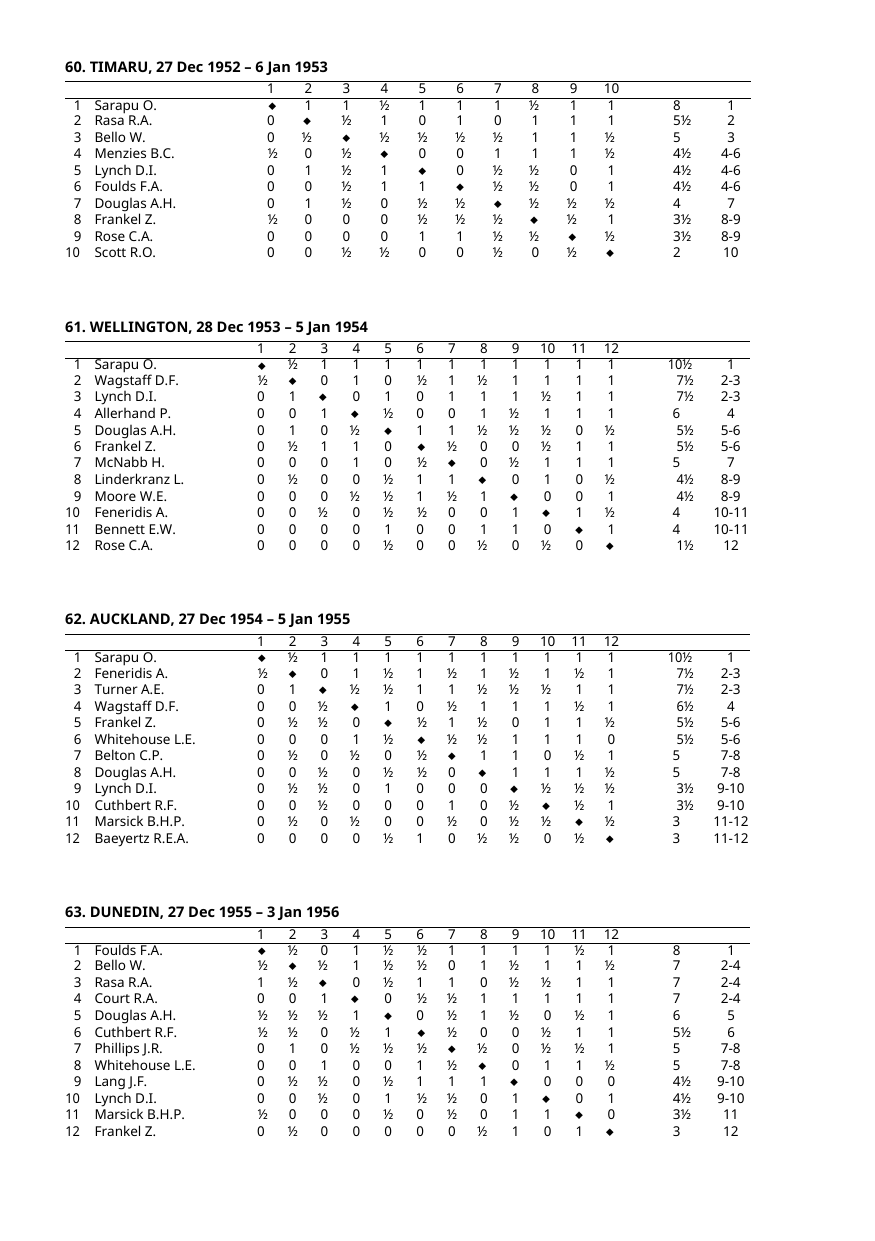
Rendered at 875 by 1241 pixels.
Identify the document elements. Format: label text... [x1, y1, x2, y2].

table_cell 5 [646, 131, 708, 147]
table_cell 0 [468, 782, 499, 799]
table_cell Rasa R.A. [88, 976, 224, 992]
table_cell 1 [563, 456, 595, 473]
table_cell ½ [403, 131, 441, 147]
table_cell 12 [703, 539, 750, 556]
table_cell  [531, 1092, 563, 1108]
table_cell 12 [705, 1125, 750, 1141]
table_cell  [468, 473, 499, 489]
table_cell 0 [595, 1075, 645, 1092]
table_cell 7½ [641, 683, 703, 699]
table_cell Sarapu O. [88, 651, 224, 666]
table_cell 0 [220, 230, 289, 246]
table_cell 1 [276, 423, 308, 440]
table_cell Lynch D.I. [88, 782, 224, 799]
table_cell 1 [436, 423, 468, 440]
table_cell Cuthbert R.F. [88, 799, 224, 815]
table_cell  [500, 782, 531, 799]
table_cell 2 [65, 666, 88, 683]
table_cell 9-10 [703, 799, 750, 815]
table_cell [88, 928, 224, 943]
table_cell 1 [403, 180, 441, 197]
table_cell 1 [517, 147, 555, 164]
table_cell 6 [705, 1026, 750, 1042]
table_cell 0 [340, 473, 372, 489]
table_cell 4 [641, 506, 703, 522]
table_cell Marsick B.H.P. [88, 1108, 224, 1125]
table_cell 0 [218, 473, 276, 489]
table_cell 7 [708, 197, 751, 213]
table_cell 1 [308, 993, 340, 1009]
table_cell Cuthbert R.F. [88, 1026, 224, 1042]
table_cell 5½ [641, 423, 703, 440]
table_cell 1 [500, 1125, 531, 1141]
table_cell 0 [340, 799, 372, 815]
table_cell  [276, 959, 308, 976]
table_cell 0 [276, 799, 308, 815]
table_cell ½ [593, 147, 646, 164]
table_cell 0 [372, 456, 404, 473]
table_cell 5 [372, 635, 404, 650]
table_cell 0 [276, 539, 308, 556]
table_cell ½ [436, 733, 468, 749]
table_cell 1 [595, 490, 641, 506]
table_cell 0 [225, 782, 276, 799]
table_cell 1 [404, 1059, 436, 1075]
table_cell 3 [65, 390, 88, 407]
table_cell [645, 928, 705, 943]
table_cell ½ [372, 683, 404, 699]
table_cell [641, 635, 703, 650]
table_cell 0 [340, 976, 372, 992]
table_cell 1 [220, 82, 289, 97]
table_cell  [372, 423, 404, 440]
table_cell 2-4 [705, 976, 750, 992]
table_cell 0 [276, 1059, 308, 1075]
table_cell 0 [340, 1125, 372, 1141]
table_cell 9 [500, 342, 531, 357]
table_cell 1 [563, 733, 595, 749]
table_cell  [404, 1026, 436, 1042]
table_cell 0 [225, 1125, 276, 1141]
table_cell 11 [705, 1108, 750, 1125]
table_cell 0 [563, 423, 595, 440]
table_cell 1 [404, 651, 436, 666]
table_cell 1 [595, 1009, 645, 1026]
table_cell 1 [563, 766, 595, 782]
table_cell 5 [641, 766, 703, 782]
table_cell Whitehouse L.E. [88, 733, 224, 749]
table_cell 1 [365, 114, 403, 131]
table_cell ½ [500, 959, 531, 976]
table_cell 0 [468, 1108, 499, 1125]
table_cell 1 [276, 683, 308, 699]
table_cell ½ [500, 815, 531, 832]
table_cell 11 [65, 1108, 88, 1125]
table_cell ½ [436, 1092, 468, 1108]
table_cell 0 [531, 832, 563, 848]
table_cell 0 [225, 733, 276, 749]
table_cell 1 [308, 651, 340, 666]
table_cell ½ [531, 683, 563, 699]
table_cell 0 [595, 733, 641, 749]
table_cell ½ [276, 716, 308, 733]
table_cell ½ [517, 164, 555, 180]
table_cell 2 [646, 246, 708, 263]
table_cell 8 [646, 99, 708, 114]
table_cell ½ [403, 197, 441, 213]
table_cell  [436, 1042, 468, 1058]
table_cell 4½ [641, 473, 703, 489]
table_cell 0 [218, 506, 276, 522]
table_cell 0 [404, 1125, 436, 1141]
table_cell 12 [595, 342, 641, 357]
table_cell ½ [308, 782, 340, 799]
table_cell 0 [468, 456, 499, 473]
table_cell 0 [220, 164, 289, 180]
table_cell 0 [289, 246, 327, 263]
table_cell ½ [404, 1042, 436, 1058]
table_cell 0 [500, 1026, 531, 1042]
table_cell 0 [220, 246, 289, 263]
table_cell [708, 82, 751, 97]
table_cell 0 [225, 700, 276, 716]
table_cell 1 [563, 1059, 595, 1075]
table_cell ½ [327, 147, 365, 164]
table_cell 5 [645, 1059, 705, 1075]
table_cell 0 [308, 1125, 340, 1141]
table_cell 1 [500, 993, 531, 1009]
table_cell ½ [372, 490, 404, 506]
table_cell 0 [220, 114, 289, 131]
table_cell ½ [500, 683, 531, 699]
table_cell 0 [340, 782, 372, 799]
table_cell 5 [65, 164, 88, 180]
table_cell 1 [555, 131, 592, 147]
table_cell Feneridis A. [88, 506, 218, 522]
table_cell 5½ [641, 716, 703, 733]
table_cell ½ [372, 407, 404, 423]
table_cell ½ [531, 539, 563, 556]
table_cell ½ [531, 976, 563, 992]
table_cell ½ [555, 246, 592, 263]
table_cell 10½ [641, 359, 703, 374]
table_cell 1 [555, 99, 592, 114]
table_cell ½ [308, 700, 340, 716]
table_cell 1 [403, 99, 441, 114]
table_cell  [468, 766, 499, 782]
table_cell 5 [645, 1042, 705, 1058]
table_cell 1 [500, 523, 531, 539]
table_cell 8 [468, 635, 499, 650]
table_cell 1 [340, 959, 372, 976]
table_cell  [595, 832, 641, 848]
table_cell 12 [595, 928, 645, 943]
table_cell 1 [563, 374, 595, 390]
table_cell 0 [308, 456, 340, 473]
table_cell 0 [225, 799, 276, 815]
table_cell ½ [595, 1059, 645, 1075]
table_cell ½ [563, 1042, 595, 1058]
table_cell 0 [436, 832, 468, 848]
table_cell 1 [404, 359, 436, 374]
table_cell 0 [372, 440, 404, 456]
table_cell 1 [517, 114, 555, 131]
table_cell 0 [308, 944, 340, 959]
table_cell 1 [531, 374, 563, 390]
table_cell 0 [372, 993, 404, 1009]
table_cell 2 [65, 114, 88, 131]
table_cell 1 [500, 651, 531, 666]
table_cell 11 [563, 342, 595, 357]
table_cell ½ [372, 766, 404, 782]
table_cell  [468, 1059, 499, 1075]
table_cell 0 [500, 473, 531, 489]
table_cell ½ [595, 815, 641, 832]
table_cell ½ [403, 213, 441, 230]
table_cell 2-3 [703, 666, 750, 683]
table_cell 1 [595, 993, 645, 1009]
table_cell [65, 928, 88, 943]
table_cell 0 [327, 230, 365, 246]
table_cell 0 [436, 539, 468, 556]
table_cell Lynch D.I. [88, 1092, 224, 1108]
table_cell ½ [404, 456, 436, 473]
table_cell 1 [593, 180, 646, 197]
table_cell 6½ [641, 700, 703, 716]
table_cell  [225, 944, 276, 959]
table_cell  [308, 683, 340, 699]
table_cell Douglas A.H. [88, 766, 224, 782]
table_cell 0 [276, 700, 308, 716]
table_cell Wagstaff D.F. [88, 374, 218, 390]
table_cell 0 [365, 197, 403, 213]
table_cell 0 [340, 1108, 372, 1125]
table_cell 0 [372, 815, 404, 832]
table_cell 5 [65, 1009, 88, 1026]
table_cell ½ [220, 213, 289, 230]
table_cell 0 [308, 539, 340, 556]
table_cell 1 [365, 180, 403, 197]
table_cell ½ [500, 1009, 531, 1026]
table_cell ½ [372, 976, 404, 992]
table_cell  [403, 164, 441, 180]
table_cell Frankel Z. [88, 716, 224, 733]
table_cell ½ [404, 374, 436, 390]
table_cell [88, 82, 220, 97]
table_cell 0 [225, 815, 276, 832]
table_cell ½ [327, 197, 365, 213]
table_cell 1 [500, 506, 531, 522]
table_cell ½ [468, 832, 499, 848]
table_cell [705, 928, 750, 943]
table_cell 2 [276, 342, 308, 357]
table_cell ½ [340, 815, 372, 832]
table_cell 0 [340, 523, 372, 539]
table_cell 1 [372, 1026, 404, 1042]
table_cell 0 [276, 506, 308, 522]
table_cell ½ [436, 490, 468, 506]
table_cell ½ [276, 1125, 308, 1141]
table_cell Frankel Z. [88, 213, 220, 230]
table_cell 0 [276, 523, 308, 539]
table_cell 0 [595, 1108, 645, 1125]
table_cell 1 [563, 390, 595, 407]
table_cell [641, 342, 703, 357]
table_cell 5 [641, 456, 703, 473]
table_cell  [340, 700, 372, 716]
table_cell 0 [276, 407, 308, 423]
table_cell 0 [308, 832, 340, 848]
table_cell ½ [595, 782, 641, 799]
table_cell  [340, 407, 372, 423]
table_cell 0 [479, 114, 517, 131]
table_cell 1 [225, 928, 276, 943]
table_cell ½ [479, 131, 517, 147]
table_cell ½ [372, 959, 404, 976]
table_cell 1 [468, 1075, 499, 1092]
table_cell 0 [225, 749, 276, 766]
table_cell 2 [65, 374, 88, 390]
table_cell ½ [436, 815, 468, 832]
table_cell 0 [372, 1125, 404, 1141]
table_cell 7½ [641, 390, 703, 407]
table_cell 3 [65, 683, 88, 699]
table_cell Douglas A.H. [88, 1009, 224, 1026]
table_cell ½ [531, 1042, 563, 1058]
table_cell ½ [225, 1026, 276, 1042]
table_cell 1 [372, 651, 404, 666]
table_cell Rose C.A. [88, 539, 218, 556]
table_cell 1 [517, 131, 555, 147]
table_cell 0 [436, 506, 468, 522]
table_cell ½ [404, 1092, 436, 1108]
table_cell 3 [327, 82, 365, 97]
table_cell ½ [563, 666, 595, 683]
table_cell 1 [436, 683, 468, 699]
table_cell 3½ [646, 230, 708, 246]
table_cell [88, 635, 224, 650]
table_cell 5 [372, 928, 404, 943]
table_cell 1 [441, 230, 479, 246]
table_cell 12 [595, 635, 641, 650]
table_cell Sarapu O. [88, 359, 218, 374]
table_cell 0 [404, 799, 436, 815]
table_cell ½ [225, 1108, 276, 1125]
table_cell ½ [340, 683, 372, 699]
table_cell 0 [365, 230, 403, 246]
table_cell ½ [276, 944, 308, 959]
table_cell 2 [65, 959, 88, 976]
table_cell 1 [468, 490, 499, 506]
table_cell ½ [340, 1042, 372, 1058]
table_cell Court R.A. [88, 993, 224, 1009]
table_cell ½ [468, 716, 499, 733]
table_cell 10 [593, 82, 646, 97]
table_cell 0 [308, 473, 340, 489]
table_cell ½ [372, 733, 404, 749]
table_cell 3 [641, 832, 703, 848]
table_cell 1 [563, 1125, 595, 1141]
table_cell 7 [703, 456, 750, 473]
table_cell 9 [555, 82, 592, 97]
table_cell  [308, 976, 340, 992]
table_cell 1½ [641, 539, 703, 556]
table_cell 0 [404, 1009, 436, 1026]
table_cell 0 [225, 832, 276, 848]
table_cell  [436, 456, 468, 473]
table_cell 6 [65, 440, 88, 456]
table_cell Turner A.E. [88, 683, 224, 699]
table_cell  [220, 99, 289, 114]
table_cell [65, 342, 88, 357]
table_cell 0 [340, 506, 372, 522]
table_cell ½ [276, 782, 308, 799]
table_cell 10 [531, 342, 563, 357]
table_cell 11 [563, 635, 595, 650]
table_cell 0 [225, 683, 276, 699]
table_cell 1 [308, 1059, 340, 1075]
table_cell 0 [563, 1075, 595, 1092]
table_cell 7 [479, 82, 517, 97]
table_cell 3½ [645, 1108, 705, 1125]
table_cell  [563, 815, 595, 832]
table_cell 10 [65, 799, 88, 815]
table_cell Feneridis A. [88, 666, 224, 683]
table_cell 4 [641, 523, 703, 539]
table_cell 1 [468, 407, 499, 423]
table_cell 4-6 [708, 164, 751, 180]
table_cell 1 [308, 440, 340, 456]
table_cell ½ [218, 374, 276, 390]
table_header 63. DUNEDIN, 27 Dec 1955 – 3 Jan 1956 [65, 904, 750, 927]
table_cell 1 [308, 359, 340, 374]
table_cell ½ [441, 197, 479, 213]
table_cell 1 [372, 359, 404, 374]
table_cell 2 [276, 635, 308, 650]
table_cell 6 [404, 928, 436, 943]
table_cell 1 [595, 651, 641, 666]
table_cell 1 [436, 976, 468, 992]
table_cell 5-6 [703, 440, 750, 456]
table_cell 0 [404, 407, 436, 423]
table_cell ½ [308, 716, 340, 733]
table_cell 1 [479, 147, 517, 164]
table_cell 0 [468, 799, 499, 815]
table_cell 0 [563, 1092, 595, 1108]
table_cell 0 [500, 716, 531, 733]
table_cell 1 [289, 197, 327, 213]
table_cell [65, 635, 88, 650]
table_cell 1 [708, 99, 751, 114]
table_cell Belton C.P. [88, 749, 224, 766]
table_cell ½ [517, 180, 555, 197]
table_cell 0 [531, 523, 563, 539]
table_cell 0 [276, 456, 308, 473]
table_cell 1 [372, 700, 404, 716]
table_cell 1 [340, 733, 372, 749]
table_cell 10½ [641, 651, 703, 666]
table_cell 0 [517, 246, 555, 263]
table_cell 5 [403, 82, 441, 97]
table_cell 1 [468, 523, 499, 539]
table_cell 1 [436, 944, 468, 959]
table_cell 7½ [641, 666, 703, 683]
table_cell 0 [531, 1125, 563, 1141]
table_cell 10 [531, 635, 563, 650]
table_cell 1 [468, 651, 499, 666]
table_cell 1 [531, 700, 563, 716]
table_cell 10 [708, 246, 751, 263]
table_cell 1 [531, 1108, 563, 1125]
table_cell ½ [404, 959, 436, 976]
table_cell 1 [441, 114, 479, 131]
table_cell ½ [468, 374, 499, 390]
table_cell 5½ [641, 733, 703, 749]
table_cell 0 [468, 1092, 499, 1108]
table_cell 0 [225, 1059, 276, 1075]
table_cell 1 [468, 390, 499, 407]
table_cell 2 [289, 82, 327, 97]
table_cell 1 [500, 700, 531, 716]
table_cell 0 [436, 523, 468, 539]
table_cell ½ [500, 799, 531, 815]
table_cell 6 [65, 1026, 88, 1042]
table_cell 0 [225, 1075, 276, 1092]
table_cell 0 [403, 147, 441, 164]
table_cell 1 [531, 1059, 563, 1075]
table_cell Lang J.F. [88, 1075, 224, 1092]
table_cell 1 [563, 976, 595, 992]
table_cell 0 [468, 976, 499, 992]
table_cell ½ [308, 959, 340, 976]
table_cell 1 [340, 456, 372, 473]
table_cell 7 [436, 928, 468, 943]
table_cell  [372, 1009, 404, 1026]
table_cell 1 [340, 666, 372, 683]
table_cell ½ [372, 1075, 404, 1092]
table_cell 9 [500, 928, 531, 943]
table_cell 1 [468, 749, 499, 766]
table_cell 1 [225, 976, 276, 992]
table_cell 1 [340, 374, 372, 390]
table_cell ½ [563, 799, 595, 815]
table_cell 1 [340, 651, 372, 666]
table_cell 1 [563, 1026, 595, 1042]
table_cell  [563, 1108, 595, 1125]
table_cell  [276, 374, 308, 390]
table_cell  [593, 246, 646, 263]
table_cell Bennett E.W. [88, 523, 218, 539]
table_cell ½ [563, 782, 595, 799]
table_cell 1 [531, 993, 563, 1009]
table_cell ½ [327, 180, 365, 197]
table_cell 12 [65, 832, 88, 848]
table_cell ½ [468, 539, 499, 556]
table_cell 10 [65, 1092, 88, 1108]
table_cell ½ [436, 1009, 468, 1026]
table_cell  [404, 733, 436, 749]
table_cell 0 [404, 700, 436, 716]
table_cell ½ [436, 440, 468, 456]
table_cell [65, 82, 88, 97]
table_cell 0 [404, 815, 436, 832]
table_cell ½ [479, 213, 517, 230]
table_cell 9 [65, 490, 88, 506]
table_cell ½ [593, 197, 646, 213]
table_cell 11-12 [703, 832, 750, 848]
table_cell ½ [595, 716, 641, 733]
table_cell  [404, 440, 436, 456]
table_cell 2-4 [705, 993, 750, 1009]
table_cell ½ [563, 832, 595, 848]
table_cell 8-9 [703, 490, 750, 506]
table_cell ½ [276, 1075, 308, 1092]
table_cell 1 [403, 230, 441, 246]
table_cell 1 [531, 666, 563, 683]
table_cell 1 [65, 99, 88, 114]
table_cell 0 [276, 993, 308, 1009]
table_cell 0 [308, 423, 340, 440]
table_cell Foulds F.A. [88, 180, 220, 197]
table_cell ½ [479, 246, 517, 263]
table_cell 0 [218, 407, 276, 423]
table_cell 0 [500, 440, 531, 456]
table_cell 0 [500, 539, 531, 556]
table_cell ½ [593, 131, 646, 147]
table_cell 7 [436, 635, 468, 650]
table_cell 3 [65, 131, 88, 147]
table_cell ½ [404, 749, 436, 766]
table_cell  [595, 539, 641, 556]
table_cell 11 [65, 815, 88, 832]
table_cell 0 [308, 749, 340, 766]
table_cell  [563, 523, 595, 539]
table_cell 1 [703, 359, 750, 374]
table_cell ½ [531, 440, 563, 456]
table_cell 0 [531, 1009, 563, 1026]
table_cell ½ [327, 164, 365, 180]
table_cell 10-11 [703, 506, 750, 522]
table_cell 0 [340, 1092, 372, 1108]
table_cell [703, 342, 750, 357]
table_cell 1 [436, 374, 468, 390]
table_cell 1 [500, 1092, 531, 1108]
table_cell ½ [308, 766, 340, 782]
table_cell 0 [308, 1026, 340, 1042]
table_cell 7 [65, 197, 88, 213]
table_cell 5 [372, 342, 404, 357]
table_cell 1 [531, 766, 563, 782]
table_cell McNabb H. [88, 456, 218, 473]
table_cell 1 [218, 342, 276, 357]
table_cell Douglas A.H. [88, 197, 220, 213]
table_cell 9 [500, 635, 531, 650]
table_cell ½ [595, 506, 641, 522]
table_cell 11 [65, 523, 88, 539]
table_cell 1 [500, 733, 531, 749]
table_cell  [289, 114, 327, 131]
table_cell 0 [225, 1092, 276, 1108]
table_cell 6 [641, 407, 703, 423]
table_cell 0 [220, 180, 289, 197]
table_cell  [436, 749, 468, 766]
table_cell 5 [65, 423, 88, 440]
table_cell ½ [500, 456, 531, 473]
table_cell 0 [308, 523, 340, 539]
table_cell ½ [555, 213, 592, 230]
table_cell 1 [340, 359, 372, 374]
table_cell 1 [703, 651, 750, 666]
table_cell 1 [468, 666, 499, 683]
table_cell ½ [276, 815, 308, 832]
table_cell ½ [436, 700, 468, 716]
table_cell 0 [218, 440, 276, 456]
table_cell 0 [436, 782, 468, 799]
table_cell 0 [372, 374, 404, 390]
table_cell 7 [645, 976, 705, 992]
table_cell  [365, 147, 403, 164]
table_cell 4 [340, 928, 372, 943]
table_cell 3 [308, 342, 340, 357]
table_cell ½ [404, 506, 436, 522]
table_cell 1 [404, 473, 436, 489]
table_cell 4-6 [708, 180, 751, 197]
table_cell 0 [372, 749, 404, 766]
table_cell  [531, 799, 563, 815]
table_cell ½ [372, 1108, 404, 1125]
table_cell 1 [563, 683, 595, 699]
table_cell 9 [65, 782, 88, 799]
table_cell 1 [563, 716, 595, 733]
table_cell 3½ [641, 782, 703, 799]
table_cell 1 [372, 782, 404, 799]
table_cell ½ [225, 1009, 276, 1026]
table_cell ½ [308, 799, 340, 815]
table_cell 1 [531, 456, 563, 473]
table_cell 0 [308, 1042, 340, 1058]
table_cell 1 [563, 440, 595, 456]
table_cell 0 [340, 539, 372, 556]
table_cell Moore W.E. [88, 490, 218, 506]
table_cell ½ [500, 407, 531, 423]
table_cell 1 [595, 976, 645, 992]
table_cell ½ [468, 1125, 499, 1141]
table_cell ½ [531, 815, 563, 832]
table_cell 4½ [645, 1075, 705, 1092]
table_cell 1 [595, 944, 645, 959]
table_cell 0 [468, 1026, 499, 1042]
table_cell 1 [531, 733, 563, 749]
table_cell ½ [340, 749, 372, 766]
table_cell 0 [276, 1108, 308, 1125]
table_cell 1 [595, 799, 641, 815]
table_cell ½ [531, 1026, 563, 1042]
table_cell ½ [327, 246, 365, 263]
table_cell 1 [404, 490, 436, 506]
table_cell 0 [372, 1059, 404, 1075]
table_cell 0 [340, 716, 372, 733]
table_cell 4 [703, 407, 750, 423]
table_cell [88, 342, 218, 357]
table_cell [646, 82, 708, 97]
table_cell 0 [563, 539, 595, 556]
table_cell 1 [436, 1075, 468, 1092]
table_cell 0 [218, 456, 276, 473]
table_cell 1 [372, 390, 404, 407]
table_cell 1 [531, 651, 563, 666]
table_cell ½ [500, 423, 531, 440]
table_cell 3 [308, 928, 340, 943]
table_cell ½ [531, 423, 563, 440]
table_cell ½ [479, 180, 517, 197]
table_cell ½ [365, 99, 403, 114]
table_cell  [441, 180, 479, 197]
table_cell ½ [340, 490, 372, 506]
table_cell Sarapu O. [88, 99, 220, 114]
table_cell ½ [276, 473, 308, 489]
table_cell Allerhand P. [88, 407, 218, 423]
table_cell 0 [327, 213, 365, 230]
table_cell ½ [372, 473, 404, 489]
table_cell 0 [340, 1075, 372, 1092]
table_cell 5-6 [703, 733, 750, 749]
table_cell 4½ [641, 490, 703, 506]
table_cell 1 [595, 749, 641, 766]
table_cell 0 [441, 164, 479, 180]
table_cell ½ [563, 944, 595, 959]
table_cell 1 [593, 213, 646, 230]
table_cell ½ [276, 440, 308, 456]
table_cell ½ [595, 473, 641, 489]
table_cell  [531, 506, 563, 522]
table_cell Phillips J.R. [88, 1042, 224, 1058]
table_cell ½ [595, 766, 641, 782]
table_cell ½ [563, 700, 595, 716]
table_cell ½ [340, 423, 372, 440]
table_cell ½ [563, 1009, 595, 1026]
table_cell 8 [645, 944, 705, 959]
table_cell 1 [595, 666, 641, 683]
table_cell ½ [563, 749, 595, 766]
table_cell 1 [436, 390, 468, 407]
table_cell ½ [468, 1042, 499, 1058]
table_cell Foulds F.A. [88, 944, 224, 959]
table_cell 0 [225, 1042, 276, 1058]
table_cell  [555, 230, 592, 246]
table_cell 1 [593, 114, 646, 131]
table_cell 1 [404, 1075, 436, 1092]
table_cell 6 [404, 635, 436, 650]
table_cell 0 [308, 733, 340, 749]
table_cell ½ [372, 506, 404, 522]
table_cell 3½ [641, 799, 703, 815]
table_cell 1 [555, 147, 592, 164]
table_cell 5½ [645, 1026, 705, 1042]
table_cell ½ [276, 749, 308, 766]
table_cell Menzies B.C. [88, 147, 220, 164]
table_cell 1 [563, 407, 595, 423]
table_cell 0 [441, 246, 479, 263]
table_cell  [340, 993, 372, 1009]
table_cell 2-3 [703, 374, 750, 390]
table_cell 4 [65, 147, 88, 164]
table_cell 8 [65, 766, 88, 782]
table_cell 0 [365, 213, 403, 230]
table_cell ½ [436, 1059, 468, 1075]
table_cell ½ [436, 1108, 468, 1125]
table_cell 1 [468, 944, 499, 959]
table_cell  [308, 390, 340, 407]
table_cell 0 [340, 832, 372, 848]
table_cell 5 [65, 716, 88, 733]
table_cell ½ [555, 197, 592, 213]
table_cell 0 [563, 490, 595, 506]
table_cell 0 [404, 523, 436, 539]
table_cell 1 [340, 440, 372, 456]
table_cell 1 [500, 766, 531, 782]
table_cell ½ [468, 733, 499, 749]
table_cell 5½ [646, 114, 708, 131]
table_cell Douglas A.H. [88, 423, 218, 440]
table_cell 0 [276, 733, 308, 749]
table_cell 12 [65, 1125, 88, 1141]
table_cell 0 [340, 390, 372, 407]
table_cell 9-10 [705, 1092, 750, 1108]
table_cell 1 [468, 359, 499, 374]
table_cell 4½ [646, 180, 708, 197]
table_cell 9-10 [705, 1075, 750, 1092]
table_cell 4 [340, 635, 372, 650]
table_cell 0 [289, 230, 327, 246]
table_cell 1 [500, 390, 531, 407]
table_cell  [225, 651, 276, 666]
table_cell 1 [595, 407, 641, 423]
table_cell ½ [404, 993, 436, 1009]
table_cell 1 [705, 944, 750, 959]
table_cell 4 [65, 407, 88, 423]
table_cell 8-9 [708, 230, 751, 246]
table_cell 0 [276, 832, 308, 848]
table_cell 0 [436, 766, 468, 782]
table_cell ½ [531, 782, 563, 799]
table_cell 0 [340, 766, 372, 782]
table_cell ½ [595, 959, 645, 976]
table_cell 0 [220, 197, 289, 213]
table_cell 0 [218, 523, 276, 539]
table_cell ½ [517, 230, 555, 246]
table_cell 7 [645, 993, 705, 1009]
table_cell 0 [404, 1108, 436, 1125]
table_cell 1 [468, 1009, 499, 1026]
table_cell ½ [372, 539, 404, 556]
table_cell 8 [468, 342, 499, 357]
table_cell 3 [641, 815, 703, 832]
table_cell 1 [500, 1108, 531, 1125]
table_cell 1 [372, 523, 404, 539]
table_cell 6 [404, 342, 436, 357]
table_cell 4 [646, 197, 708, 213]
table_cell 0 [404, 390, 436, 407]
table_cell 7-8 [705, 1042, 750, 1058]
table_cell 7 [65, 456, 88, 473]
table_cell 10 [65, 506, 88, 522]
table_cell 3½ [646, 213, 708, 230]
table_cell 8-9 [708, 213, 751, 230]
table_cell 1 [289, 164, 327, 180]
table_cell Marsick B.H.P. [88, 815, 224, 832]
table_cell ½ [308, 1092, 340, 1108]
table_cell 6 [65, 733, 88, 749]
table_cell 12 [65, 539, 88, 556]
table_cell Linderkranz L. [88, 473, 218, 489]
table_cell ½ [441, 213, 479, 230]
table_cell 1 [595, 374, 641, 390]
table_cell 1 [65, 944, 88, 959]
table_cell  [500, 490, 531, 506]
table_cell 1 [436, 359, 468, 374]
table_cell 4½ [645, 1092, 705, 1108]
table_cell 8 [65, 213, 88, 230]
table_cell 0 [220, 131, 289, 147]
table_cell 0 [308, 666, 340, 683]
table_cell 0 [276, 490, 308, 506]
table_cell 5-6 [703, 423, 750, 440]
table_cell  [372, 716, 404, 733]
table_cell 0 [403, 246, 441, 263]
table_cell 7-8 [705, 1059, 750, 1075]
table_cell 0 [289, 147, 327, 164]
table_cell ½ [595, 423, 641, 440]
table_cell 11-12 [703, 815, 750, 832]
table_cell ½ [531, 390, 563, 407]
table_cell 0 [468, 440, 499, 456]
table_cell 10 [531, 928, 563, 943]
table_cell 1 [340, 944, 372, 959]
table_cell  [595, 1125, 645, 1141]
table_cell ½ [404, 944, 436, 959]
table_cell  [276, 666, 308, 683]
table_cell 0 [436, 959, 468, 976]
table_cell 4 [703, 700, 750, 716]
table_cell ½ [327, 114, 365, 131]
table_cell 1 [289, 99, 327, 114]
table_cell 1 [65, 651, 88, 666]
table_cell 1 [276, 1042, 308, 1058]
table_cell 0 [468, 815, 499, 832]
table_cell 4 [65, 700, 88, 716]
table_cell ½ [289, 131, 327, 147]
table_cell ½ [500, 976, 531, 992]
table_cell ½ [479, 230, 517, 246]
table_cell 1 [595, 359, 641, 374]
table_cell 6 [441, 82, 479, 97]
table_cell 1 [436, 473, 468, 489]
table_cell 0 [404, 782, 436, 799]
table_cell  [327, 131, 365, 147]
table_cell 1 [500, 359, 531, 374]
table_cell 3 [645, 1125, 705, 1141]
table_cell 0 [436, 1125, 468, 1141]
table_cell 1 [531, 359, 563, 374]
table_cell 2-3 [703, 683, 750, 699]
table_cell 7-8 [703, 749, 750, 766]
table_cell ½ [372, 1042, 404, 1058]
table_cell 0 [555, 164, 592, 180]
table_header 61. WELLINGTON, 28 Dec 1953 – 5 Jan 1954 [65, 318, 750, 341]
table_cell 1 [65, 359, 88, 374]
table_cell 1 [593, 164, 646, 180]
table_cell 5 [641, 749, 703, 766]
table_cell ½ [372, 832, 404, 848]
table_cell ½ [372, 944, 404, 959]
table_cell ½ [593, 230, 646, 246]
table_cell 4-6 [708, 147, 751, 164]
table_cell 0 [308, 374, 340, 390]
table_cell ½ [340, 1026, 372, 1042]
table_cell ½ [276, 651, 308, 666]
table_cell 1 [595, 683, 641, 699]
table_cell ½ [365, 246, 403, 263]
table_cell 1 [531, 716, 563, 733]
table_cell 0 [218, 423, 276, 440]
table_cell 0 [276, 766, 308, 782]
table_cell 10 [65, 246, 88, 263]
table_cell 1 [531, 944, 563, 959]
table_cell 1 [531, 959, 563, 976]
table_cell 7 [65, 1042, 88, 1058]
table_cell ½ [517, 99, 555, 114]
table_cell  [218, 359, 276, 374]
table_cell 1 [595, 390, 641, 407]
table_cell 1 [531, 473, 563, 489]
table_cell 1 [500, 374, 531, 390]
table_cell ½ [372, 666, 404, 683]
table_cell 0 [308, 815, 340, 832]
table_cell 0 [531, 749, 563, 766]
table_cell 5½ [641, 440, 703, 456]
table_cell ½ [468, 423, 499, 440]
table_cell ½ [436, 1026, 468, 1042]
table_cell 0 [468, 506, 499, 522]
table_cell 6 [65, 180, 88, 197]
table_cell 7-8 [703, 766, 750, 782]
table_cell ½ [517, 197, 555, 213]
table_cell 1 [479, 99, 517, 114]
table_cell ½ [404, 716, 436, 733]
table_cell Bello W. [88, 959, 224, 976]
table_cell 1 [595, 1026, 645, 1042]
table_cell 7 [645, 959, 705, 976]
table_cell 0 [308, 490, 340, 506]
table_cell Bello W. [88, 131, 220, 147]
table_cell 2-4 [705, 959, 750, 976]
table_cell Frankel Z. [88, 1125, 224, 1141]
table_cell 4 [365, 82, 403, 97]
table_cell 7½ [641, 374, 703, 390]
table_cell 1 [436, 716, 468, 733]
table_cell 0 [225, 993, 276, 1009]
table_cell 10-11 [703, 523, 750, 539]
table_cell 1 [404, 666, 436, 683]
table_cell 1 [563, 993, 595, 1009]
table_cell ½ [276, 1026, 308, 1042]
table_cell 1 [365, 164, 403, 180]
table_cell 0 [289, 180, 327, 197]
table_cell 1 [327, 99, 365, 114]
table_cell ½ [308, 1075, 340, 1092]
table_cell 7 [65, 749, 88, 766]
table_cell ½ [365, 131, 403, 147]
table_cell Lynch D.I. [88, 390, 218, 407]
table_cell ½ [225, 959, 276, 976]
table_cell 0 [441, 147, 479, 164]
table_cell 5 [705, 1009, 750, 1026]
table_cell 0 [218, 539, 276, 556]
table_cell 9 [65, 1075, 88, 1092]
table_cell ½ [308, 506, 340, 522]
table_header 62. AUCKLAND, 27 Dec 1954 – 5 Jan 1955 [65, 611, 750, 634]
table_cell ½ [500, 832, 531, 848]
table_cell 9-10 [703, 782, 750, 799]
table_cell 1 [555, 114, 592, 131]
table_cell 4 [340, 342, 372, 357]
table_cell ½ [468, 683, 499, 699]
table_cell 1 [404, 832, 436, 848]
table_cell 7 [436, 342, 468, 357]
table_cell 1 [404, 976, 436, 992]
table_cell 0 [555, 180, 592, 197]
table_cell ½ [436, 666, 468, 683]
table_cell 0 [372, 799, 404, 815]
table_cell Wagstaff D.F. [88, 700, 224, 716]
table_cell 0 [404, 539, 436, 556]
table_cell [703, 635, 750, 650]
table_cell 1 [404, 683, 436, 699]
table_cell 2 [276, 928, 308, 943]
table_cell 1 [276, 390, 308, 407]
table_cell ½ [500, 666, 531, 683]
table_cell 8 [65, 473, 88, 489]
table_cell 1 [340, 1009, 372, 1026]
table_cell 0 [563, 473, 595, 489]
table_cell 1 [436, 799, 468, 815]
table_header 60. TIMARU, 27 Dec 1952 – 6 Jan 1953 [65, 58, 751, 81]
table_cell 1 [595, 700, 641, 716]
table_cell Whitehouse L.E. [88, 1059, 224, 1075]
table_cell 1 [563, 506, 595, 522]
table_cell 3 [308, 635, 340, 650]
table_cell ½ [479, 164, 517, 180]
table_cell 5-6 [703, 716, 750, 733]
table_cell 1 [441, 99, 479, 114]
table_cell 0 [308, 1108, 340, 1125]
table_cell Baeyertz R.E.A. [88, 832, 224, 848]
table_cell 0 [225, 766, 276, 782]
table_cell 1 [595, 523, 641, 539]
table_cell ½ [225, 666, 276, 683]
table_cell ½ [276, 359, 308, 374]
table_cell ½ [276, 976, 308, 992]
table_cell Scott R.O. [88, 246, 220, 263]
table_cell 0 [531, 490, 563, 506]
table_cell 0 [531, 1075, 563, 1092]
table_cell 11 [563, 928, 595, 943]
table_cell 8 [468, 928, 499, 943]
table_cell 1 [404, 423, 436, 440]
table_cell 1 [436, 651, 468, 666]
table_cell 8-9 [703, 473, 750, 489]
table_cell 1 [595, 440, 641, 456]
table_cell 1 [531, 407, 563, 423]
table_cell 1 [595, 1092, 645, 1108]
table_cell Lynch D.I. [88, 164, 220, 180]
table_cell 1 [563, 359, 595, 374]
table_cell 4½ [646, 164, 708, 180]
table_cell 4½ [646, 147, 708, 164]
table_cell 2 [708, 114, 751, 131]
table_cell ½ [441, 131, 479, 147]
table_cell 3 [708, 131, 751, 147]
table_cell Rose C.A. [88, 230, 220, 246]
table_cell 9 [65, 230, 88, 246]
table_cell 1 [500, 944, 531, 959]
table_cell 0 [500, 1042, 531, 1058]
table_cell 1 [563, 959, 595, 976]
table_cell 4 [65, 993, 88, 1009]
table_cell ½ [404, 766, 436, 782]
table_cell 1 [595, 1042, 645, 1058]
table_cell 0 [276, 1092, 308, 1108]
table_cell 1 [225, 635, 276, 650]
table_cell 0 [403, 114, 441, 131]
table_cell 2-3 [703, 390, 750, 407]
table_cell ½ [308, 1009, 340, 1026]
table_cell 0 [289, 213, 327, 230]
table_cell Rasa R.A. [88, 114, 220, 131]
table_cell 0 [436, 407, 468, 423]
table_cell 1 [593, 99, 646, 114]
table_cell 0 [340, 1059, 372, 1075]
table_cell 8 [517, 82, 555, 97]
table_cell 0 [500, 1059, 531, 1075]
table_cell ½ [436, 993, 468, 1009]
table_cell 1 [372, 1092, 404, 1108]
table_cell ½ [220, 147, 289, 164]
table_cell 1 [595, 456, 641, 473]
table_cell 1 [468, 959, 499, 976]
table_cell 1 [563, 651, 595, 666]
table_cell 3 [65, 976, 88, 992]
table_cell 8 [65, 1059, 88, 1075]
table_cell 0 [225, 716, 276, 733]
table_cell 1 [468, 700, 499, 716]
table_cell  [517, 213, 555, 230]
table_cell 1 [500, 749, 531, 766]
table_cell 6 [645, 1009, 705, 1026]
table_cell  [500, 1075, 531, 1092]
table_cell 0 [218, 490, 276, 506]
table_cell ½ [276, 1009, 308, 1026]
table_cell 0 [218, 390, 276, 407]
table_cell  [479, 197, 517, 213]
table_cell 1 [468, 993, 499, 1009]
table_cell Frankel Z. [88, 440, 218, 456]
table_cell 1 [308, 407, 340, 423]
